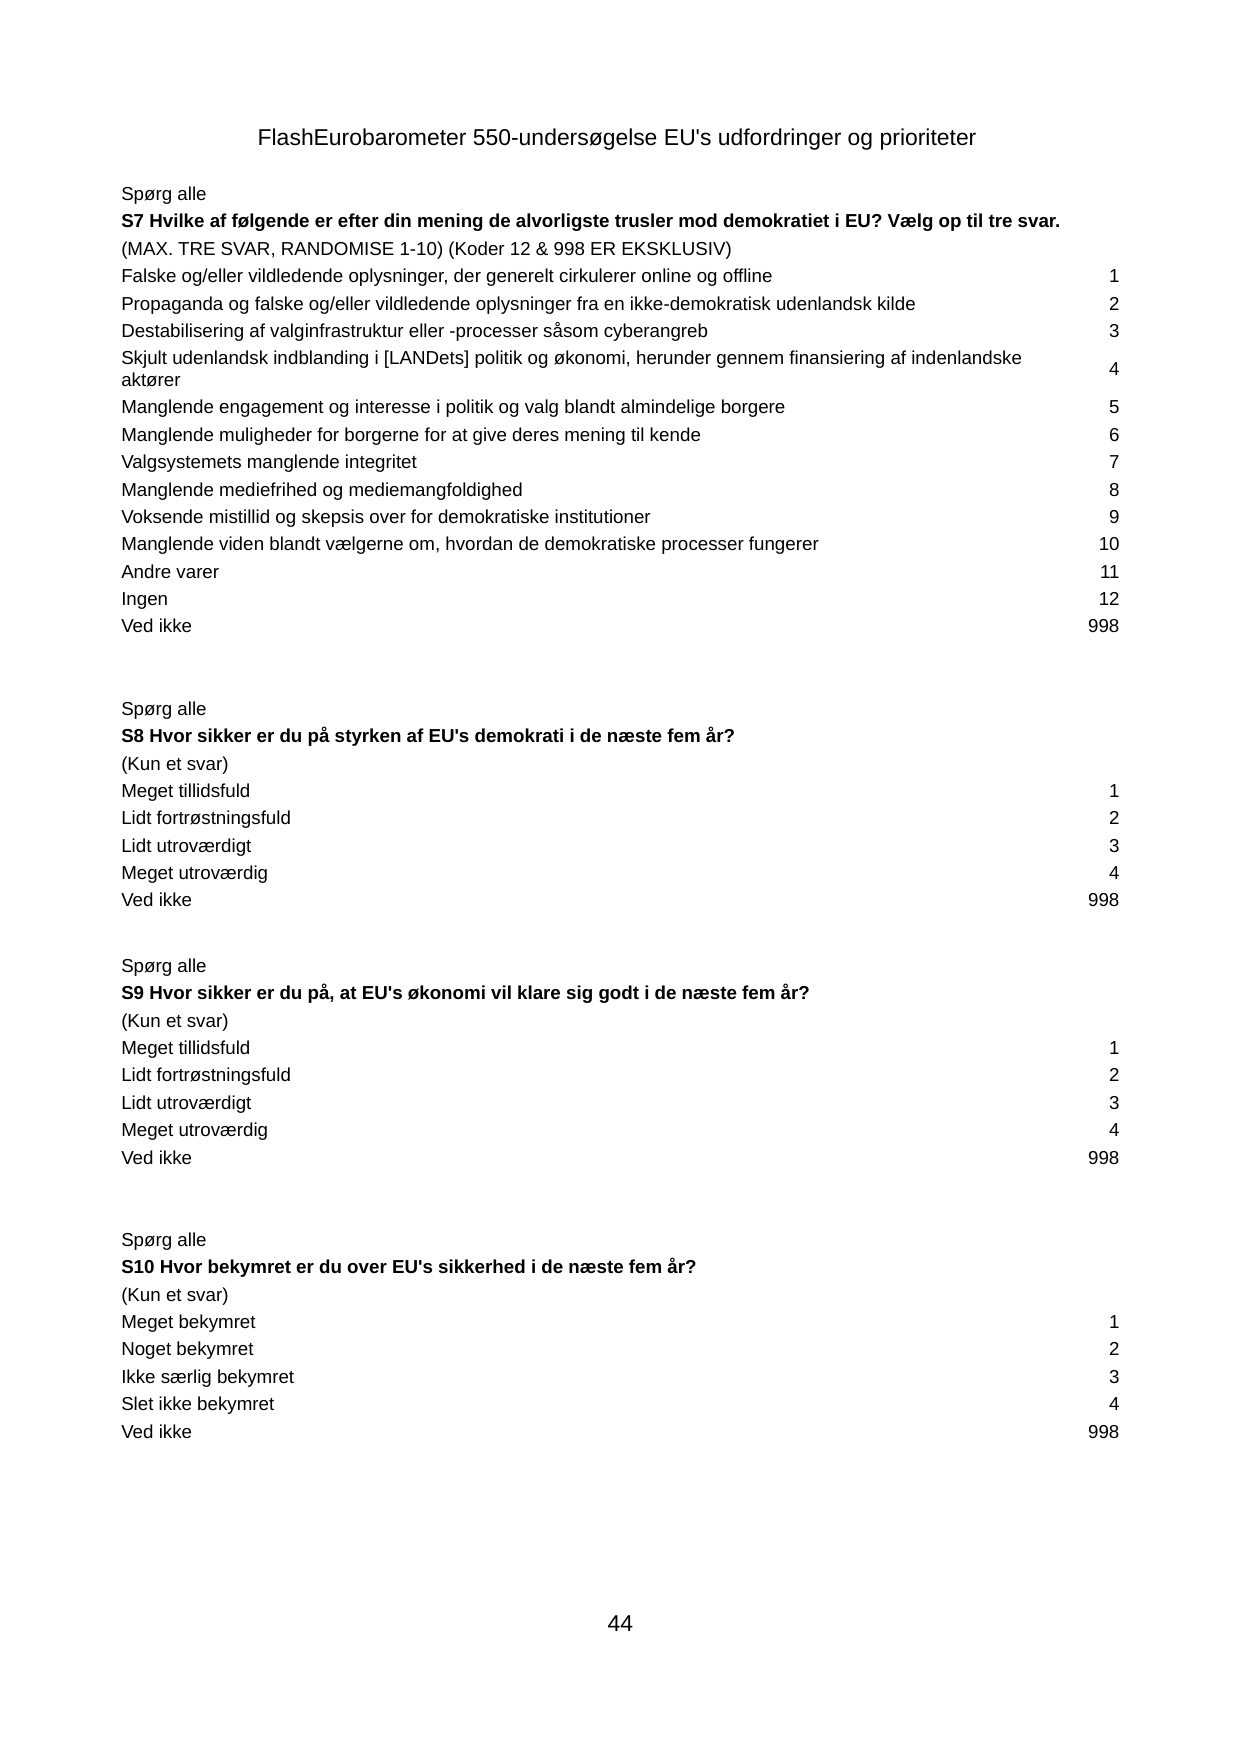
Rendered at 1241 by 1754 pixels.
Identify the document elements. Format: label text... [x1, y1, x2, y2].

table_cell 7 [1055, 448, 1122, 475]
table_cell [118, 640, 1054, 667]
table_cell Meget utroværdig [118, 1116, 1054, 1143]
table_cell Manglende engagement og interesse i politik og valg blandt almindelige borgere [118, 393, 1054, 421]
table_cell (Kun et svar) [118, 1281, 1054, 1308]
table_cell Propaganda og falske og/eller vildledende oplysninger fra en ikke-demokratisk udenlandsk kilde [118, 290, 1054, 317]
table_cell Manglende muligheder for borgerne for at give deres mening til kende [118, 421, 1054, 448]
table_cell 1 [1055, 262, 1122, 289]
table_cell [1055, 667, 1122, 694]
table_cell 2 [1055, 1061, 1122, 1089]
table_cell Meget bekymret [118, 1308, 1054, 1335]
table_cell Destabilisering af valginfrastruktur eller -processer såsom cyberangreb [118, 317, 1054, 344]
table_cell [1055, 914, 1122, 924]
table_cell (Kun et svar) [118, 1007, 1054, 1034]
table_cell 1 [1055, 1308, 1122, 1335]
table_cell Spørg alle [118, 1226, 1054, 1253]
table_cell 4 [1055, 1116, 1122, 1143]
table_cell Lidt fortrøstningsfuld [118, 804, 1054, 832]
table_cell 8 [1055, 475, 1122, 503]
table_cell Voksende mistillid og skepsis over for demokratiske institutioner [118, 503, 1054, 530]
table_cell [1055, 1226, 1122, 1253]
table_cell 998 [1055, 886, 1122, 914]
table_cell 12 [1055, 585, 1122, 612]
table_cell Ingen [118, 585, 1054, 612]
table_cell S7 Hvilke af følgende er efter din mening de alvorligste trusler mod demokratiet i EU? Vælg op til tre svar. [118, 207, 1122, 235]
table_cell 10 [1055, 530, 1122, 558]
table_cell 2 [1055, 804, 1122, 832]
table_cell 11 [1055, 558, 1122, 585]
table_cell [118, 667, 1054, 694]
table_cell Spørg alle [118, 952, 1054, 979]
table_cell [1055, 235, 1122, 262]
table_cell S10 Hvor bekymret er du over EU's sikkerhed i de næste fem år? [118, 1253, 1122, 1281]
table_cell [118, 914, 1054, 924]
table_cell [1055, 1198, 1122, 1226]
table_cell 4 [1055, 1390, 1122, 1417]
table_cell 998 [1055, 1144, 1122, 1171]
table_cell Falske og/eller vildledende oplysninger, der generelt cirkulerer online og offline [118, 262, 1054, 289]
table_cell 998 [1055, 613, 1122, 640]
table_cell 998 [1055, 1418, 1122, 1445]
table_cell 5 [1055, 393, 1122, 421]
table_cell [1055, 1007, 1122, 1034]
table_cell Noget bekymret [118, 1335, 1054, 1363]
table_cell [118, 924, 1054, 952]
table_cell Ved ikke [118, 1144, 1054, 1171]
table_cell Lidt fortrøstningsfuld [118, 1061, 1054, 1089]
table_cell Ved ikke [118, 613, 1054, 640]
table_cell 1 [1055, 777, 1122, 804]
table_cell Spørg alle [118, 695, 1054, 722]
table_cell (Kun et svar) [118, 749, 1054, 777]
table_cell Slet ikke bekymret [118, 1390, 1054, 1417]
table_cell 9 [1055, 503, 1122, 530]
table_cell [1055, 640, 1122, 667]
table_cell [118, 1198, 1054, 1226]
table_cell Lidt utroværdigt [118, 832, 1054, 859]
table_cell Lidt utroværdigt [118, 1089, 1054, 1116]
table_cell [1055, 924, 1122, 952]
table_header Spørg alle [118, 180, 1054, 207]
table_cell 4 [1055, 344, 1122, 393]
table_cell S8 Hvor sikker er du på styrken af EU's demokrati i de næste fem år? [118, 722, 1122, 749]
table_cell Valgsystemets manglende integritet [118, 448, 1054, 475]
table_cell [1055, 749, 1122, 777]
table_cell Manglende mediefrihed og mediemangfoldighed [118, 475, 1054, 503]
table_cell Andre varer [118, 558, 1054, 585]
table_cell [1055, 1281, 1122, 1308]
table_cell [1055, 695, 1122, 722]
table_cell Ved ikke [118, 886, 1054, 914]
table_cell 2 [1055, 1335, 1122, 1363]
table_cell Meget utroværdig [118, 859, 1054, 886]
table_cell Meget tillidsfuld [118, 1034, 1054, 1061]
table_cell 3 [1055, 1363, 1122, 1390]
table_cell 1 [1055, 1034, 1122, 1061]
table_cell 3 [1055, 317, 1122, 344]
table_cell 3 [1055, 832, 1122, 859]
table_cell 4 [1055, 859, 1122, 886]
table_cell Ikke særlig bekymret [118, 1363, 1054, 1390]
table_cell Ved ikke [118, 1418, 1054, 1445]
table_cell Manglende viden blandt vælgerne om, hvordan de demokratiske processer fungerer [118, 530, 1054, 558]
table_cell Meget tillidsfuld [118, 777, 1054, 804]
table_cell [118, 1171, 1054, 1198]
table_cell 3 [1055, 1089, 1122, 1116]
table_cell (MAX. TRE SVAR, RANDOMISE 1-10) (Koder 12 & 998 ER EKSKLUSIV) [118, 235, 1054, 262]
table_header [1055, 180, 1122, 207]
table_cell 2 [1055, 290, 1122, 317]
table_cell [1055, 952, 1122, 979]
table_cell [1055, 1171, 1122, 1198]
table_cell Skjult udenlandsk indblanding i [LANDets] politik og økonomi, herunder gennem finansiering af indenlandske aktører [118, 344, 1054, 393]
table_cell 6 [1055, 421, 1122, 448]
table_cell S9 Hvor sikker er du på, at EU's økonomi vil klare sig godt i de næste fem år? [118, 979, 1122, 1007]
